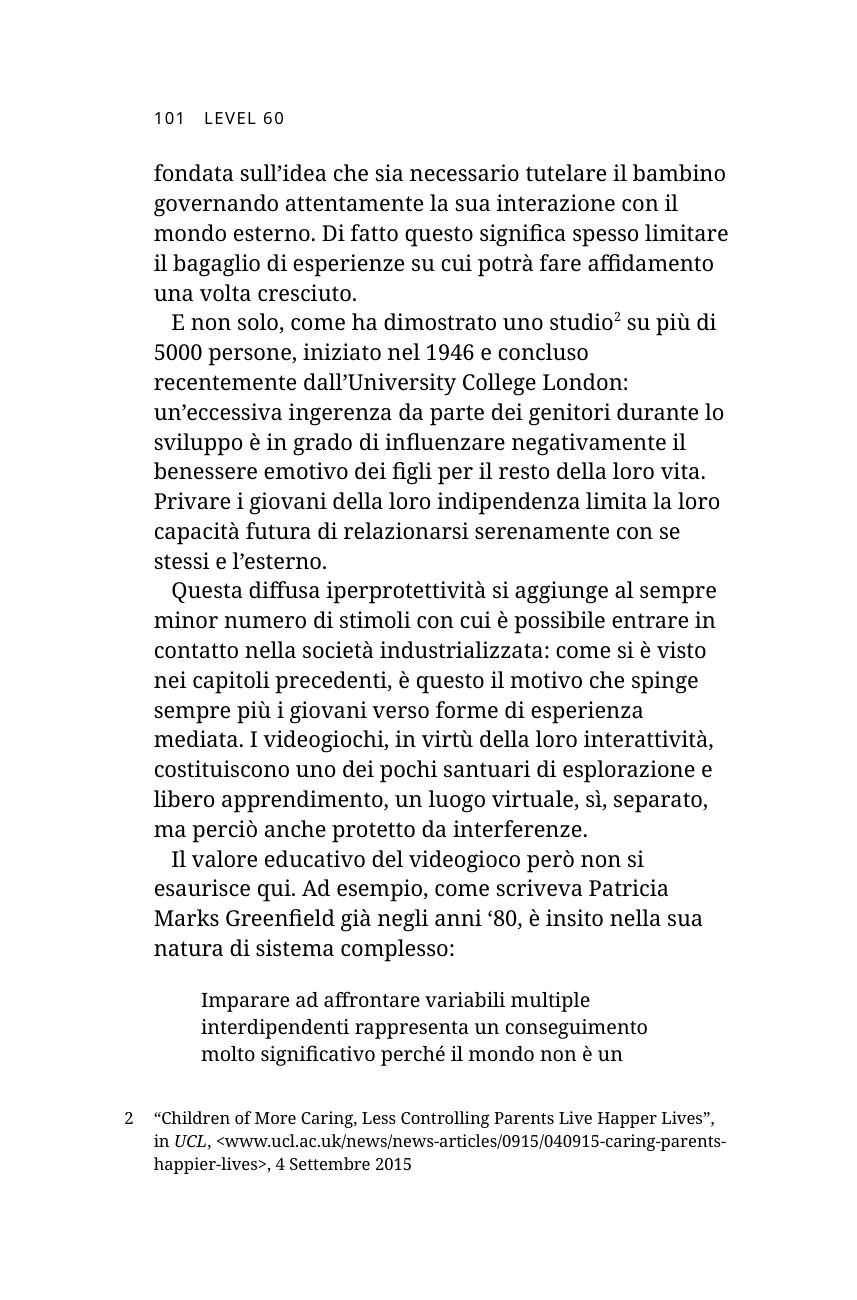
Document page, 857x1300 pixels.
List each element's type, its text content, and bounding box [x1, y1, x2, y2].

text E non solo, come ha dimostrato uno studio su più di 5000 persone, iniziato nel 1946 e concluso recentemente dall’University College London: un’eccessiva ingerenza da parte dei genitori durante lo sviluppo è in grado di influenzare negativamente il benessere emotivo dei figli per il resto della loro vita. Privare i giovani della loro indipendenza limita la loro capacità futura di relazionarsi serenamente con se stessi e l’esterno. [153, 307, 732, 576]
text “Children of More Caring, Less Controlling Parents Live Happer Lives”, in UCL, <www.ucl.ac.uk/news/news-articles/0915/040915-caring-parents-happier-lives>, 4 Settembre 2015 [124, 1107, 732, 1175]
text Imparare ad affrontare variabili multiple interdipendenti rappresenta un conseguimento molto significativo perché il mondo non è un [201, 986, 685, 1067]
text Questa diffusa iperprotettività si aggiunge al sempre minor numero di stimoli con cui è possibile entrare in contatto nella società industrializzata: come si è visto nei capitoli precedenti, è questo il motivo che spinge sempre più i giovani verso forme di esperienza mediata. I videogiochi, in virtù della loro interattività, costituiscono uno dei pochi santuari di esplorazione e libero apprendimento, un luogo virtuale, sì, separato, ma perciò anche protetto da interferenze. [153, 576, 732, 844]
text fondata sull’idea che sia necessario tutelare il bambino governando attentamente la sua interazione con il mondo esterno. Di fatto questo significa spesso limitare il bagaglio di esperienze su cui potrà fare affidamento una volta cresciuto. [153, 158, 732, 307]
text Il valore educativo del videogioco però non si esaurisce qui. Ad esempio, come scriveva Patricia Marks Greenfield già negli anni ‘80, è insito nella sua natura di sistema complesso: [153, 844, 732, 963]
